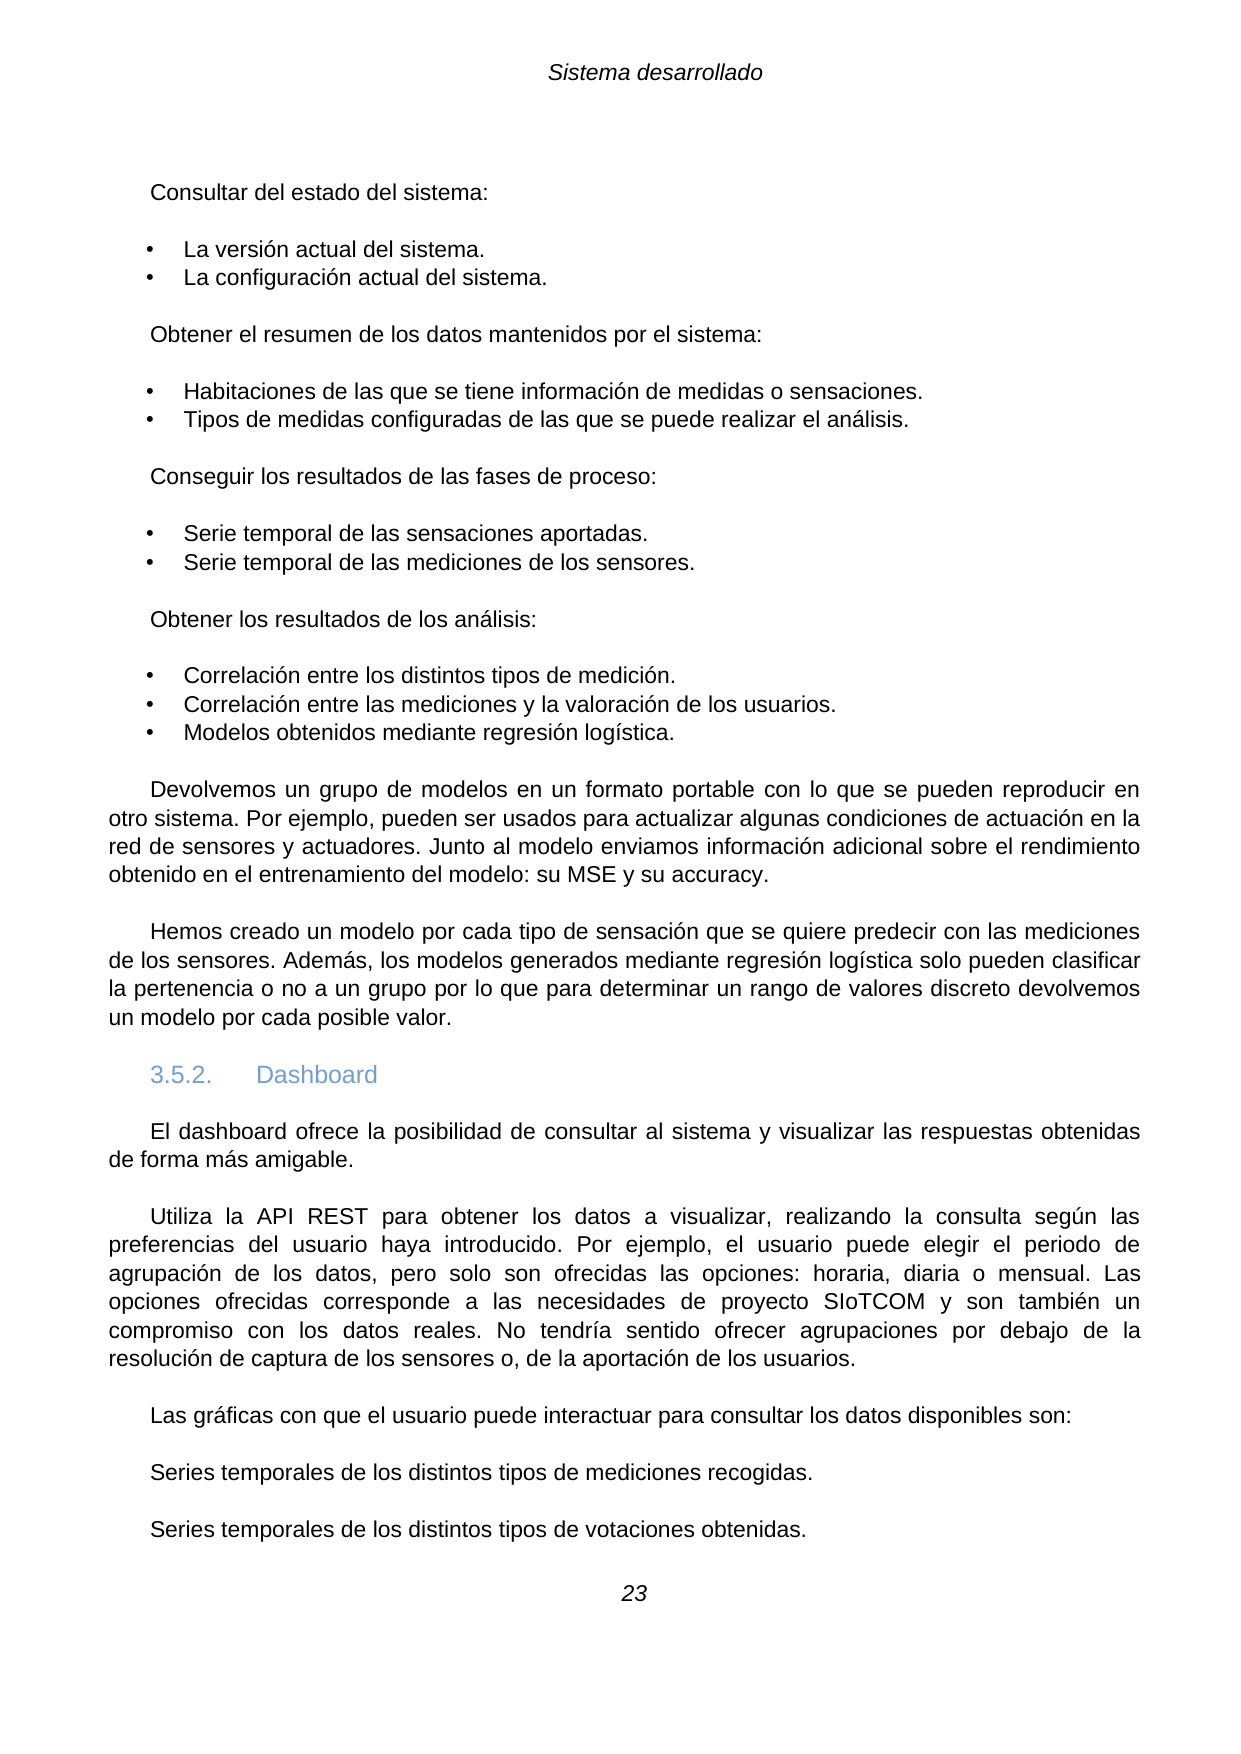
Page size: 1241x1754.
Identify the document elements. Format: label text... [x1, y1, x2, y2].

list Habitaciones de las que se tiene información de medidas o sensaciones. [146, 378, 1142, 404]
text El dashboard ofrece la posibilidad de consultar al sistema y visualizar las respuestas obtenidas de forma más amigable. [108, 1118, 1142, 1172]
list Serie temporal de las sensaciones aportadas. [146, 520, 1142, 547]
text Consultar del estado del sistema: [108, 179, 1142, 205]
list Serie temporal de las mediciones de los sensores. [146, 549, 1142, 575]
text Utiliza la API REST para obtener los datos a visualizar, realizando la consulta según las preferencias del usuario haya introducido. Por ejemplo, el usuario puede elegir el periodo de agrupación de los datos, pero solo son ofrecidas las opciones: horaria, diaria o mensual. Las opciones ofrecidas corresponde a las necesidades de proyecto SIoTCOM y son también un compromiso con los datos reales. No tendría sentido ofrecer agrupaciones por debajo de la resolución de captura de los sensores o, de la aportación de los usuarios. [108, 1203, 1142, 1372]
text Conseguir los resultados de las fases de proceso: [108, 463, 1142, 490]
text Las gráficas con que el usuario puede interactuar para consultar los datos disponibles son: [108, 1402, 1142, 1428]
list Correlación entre las mediciones y la valoración de los usuarios. [146, 691, 1142, 717]
list Modelos obtenidos mediante regresión logística. [146, 719, 1142, 746]
list Correlación entre los distintos tipos de medición. [146, 662, 1142, 689]
text Series temporales de los distintos tipos de mediciones recogidas. [108, 1459, 1142, 1485]
list La versión actual del sistema. [146, 236, 1142, 262]
text Devolvemos un grupo de modelos en un formato portable con lo que se pueden reproducir en otro sistema. Por ejemplo, pueden ser usados para actualizar algunas condiciones de actuación en la red de sensores y actuadores. Junto al modelo enviamos información adicional sobre el rendimiento obtenido en el entrenamiento del modelo: su MSE y su accuracy. [108, 776, 1142, 888]
text Hemos creado un modelo por cada tipo de sensación que se quiere predecir con las mediciones de los sensores. Además, los modelos generados mediante regresión logística solo pueden clasificar la pertenencia o no a un grupo por lo que para determinar un rango de valores discreto devolvemos un modelo por cada posible valor. [108, 918, 1142, 1030]
text Obtener los resultados de los análisis: [108, 606, 1142, 632]
list La configuración actual del sistema. [146, 264, 1142, 291]
text Series temporales de los distintos tipos de votaciones obtenidas. [108, 1516, 1142, 1542]
subtitle Dashboard [150, 1061, 1142, 1089]
list Tipos de medidas configuradas de las que se puede realizar el análisis. [146, 406, 1142, 433]
text Obtener el resumen de los datos mantenidos por el sistema: [108, 321, 1142, 347]
